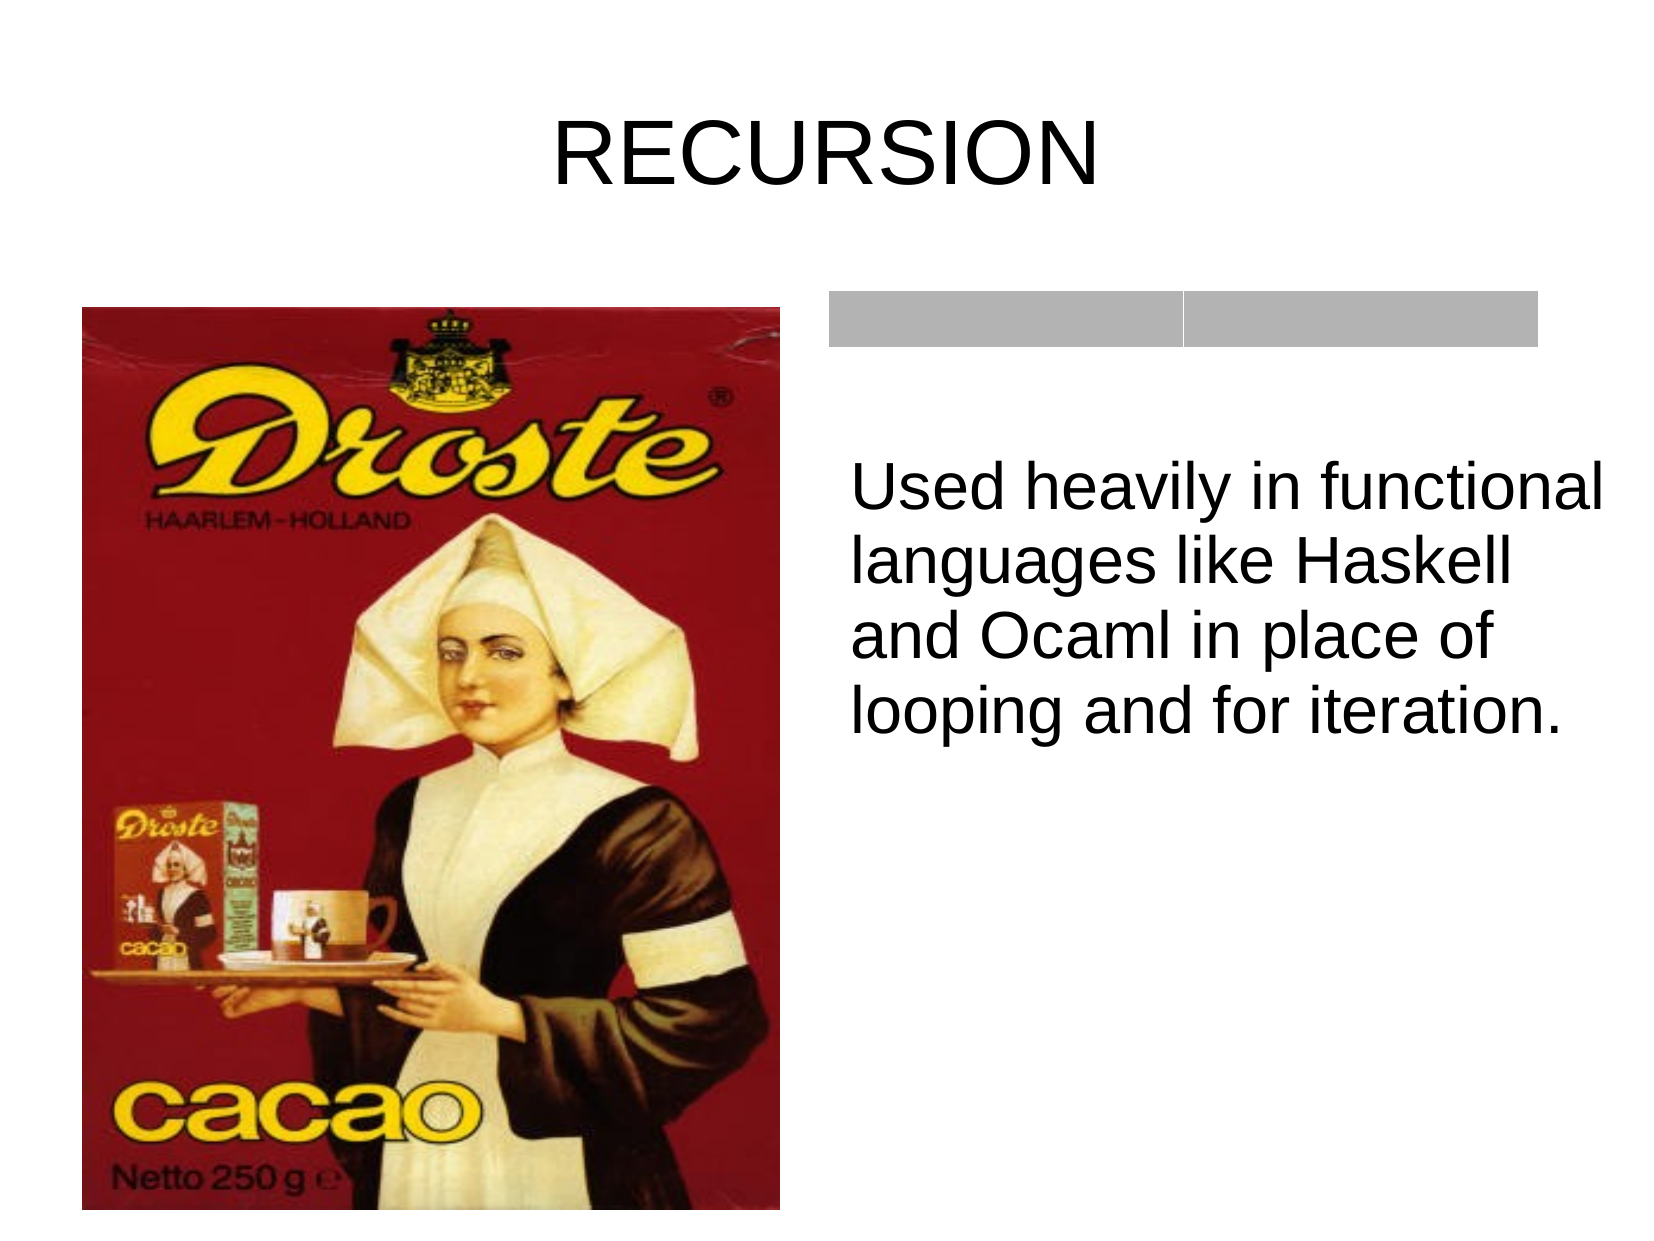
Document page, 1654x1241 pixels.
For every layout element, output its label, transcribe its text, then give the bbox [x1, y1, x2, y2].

table_header [1184, 291, 1538, 347]
list Used heavily in functional languages like Haskell and Ocaml in place of looping and for iteration. [779, 448, 1630, 993]
picture [82, 307, 780, 1210]
title RECURSION [82, 49, 1571, 257]
table_header [829, 291, 1183, 347]
